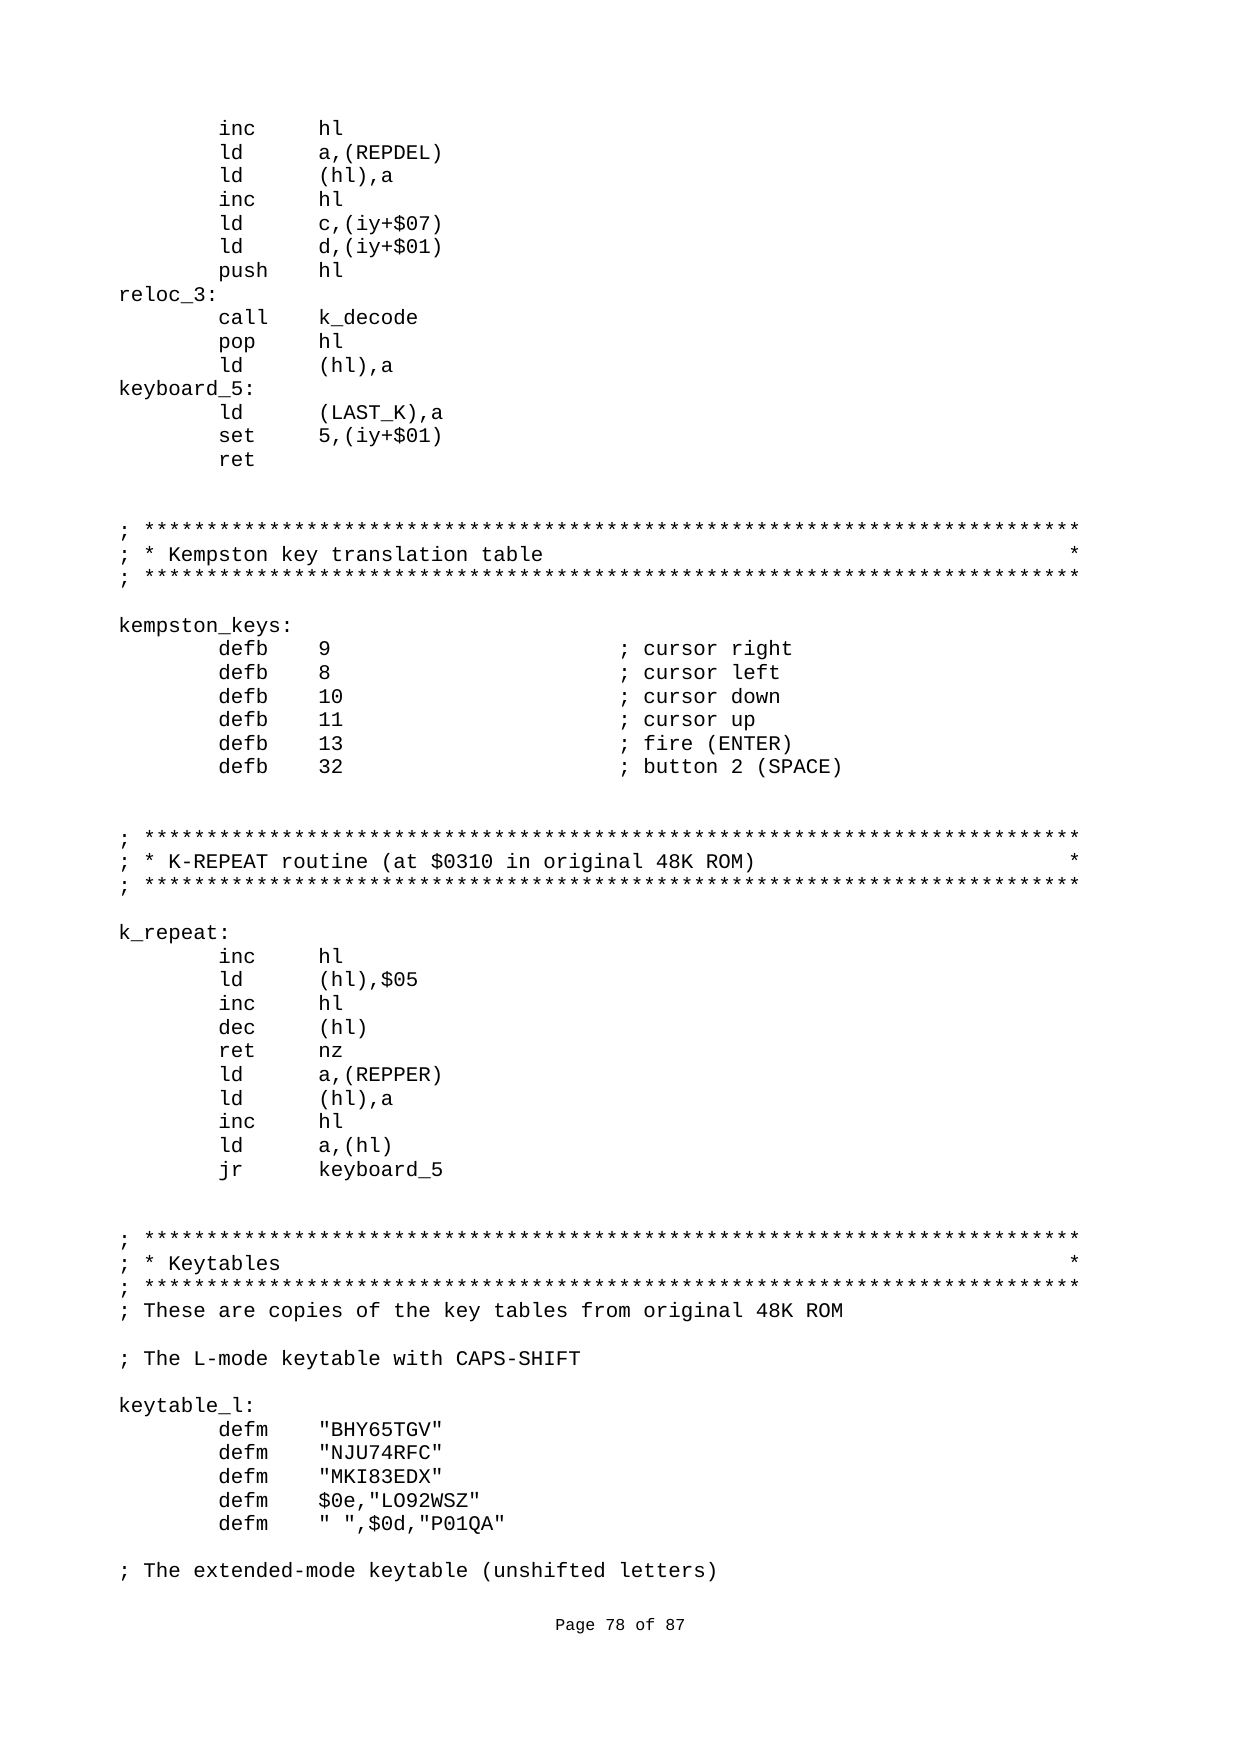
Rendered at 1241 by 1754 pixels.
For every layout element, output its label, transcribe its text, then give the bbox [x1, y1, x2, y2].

text defb 13 ; fire (ENTER) [118, 733, 1122, 757]
text reloc_3: [118, 284, 1122, 307]
text ; *************************************************************************** [118, 567, 1122, 591]
text defm "MKI83EDX" [118, 1466, 1122, 1489]
text inc hl [118, 946, 1122, 969]
text defm "NJU74RFC" [118, 1442, 1122, 1466]
text defm "BHY65TGV" [118, 1419, 1122, 1442]
text call k_decode [118, 307, 1122, 331]
text keyboard_5: [118, 378, 1122, 402]
text ret nz [118, 1040, 1122, 1064]
text k_repeat: [118, 922, 1122, 946]
text ld a,(REPDEL) [118, 142, 1122, 165]
text ; These are copies of the key tables from original 48K ROM [118, 1300, 1122, 1324]
text dec (hl) [118, 1017, 1122, 1040]
text inc hl [118, 993, 1122, 1017]
text ; The extended-mode keytable (unshifted letters) [118, 1561, 1122, 1584]
text ld (LAST_K),a [118, 402, 1122, 426]
text ret [118, 449, 1122, 473]
text defb 32 ; button 2 (SPACE) [118, 757, 1122, 780]
text ; *************************************************************************** [118, 1229, 1122, 1253]
text ld (hl),a [118, 165, 1122, 189]
text ld c,(iy+$07) [118, 213, 1122, 236]
text ; *************************************************************************** [118, 1277, 1122, 1300]
text defb 8 ; cursor left [118, 662, 1122, 686]
text ld (hl),a [118, 1088, 1122, 1111]
text defb 10 ; cursor down [118, 686, 1122, 709]
text defb 11 ; cursor up [118, 709, 1122, 733]
text ld a,(REPPER) [118, 1064, 1122, 1088]
text ; *************************************************************************** [118, 520, 1122, 544]
text ld (hl),$05 [118, 969, 1122, 993]
text inc hl [118, 118, 1122, 142]
text ; *************************************************************************** [118, 827, 1122, 851]
text defm $0e,"LO92WSZ" [118, 1489, 1122, 1513]
text kempston_keys: [118, 615, 1122, 638]
text ld (hl),a [118, 354, 1122, 378]
text ; * Kempston key translation table * [118, 544, 1122, 567]
text ld d,(iy+$01) [118, 236, 1122, 260]
text ; *************************************************************************** [118, 875, 1122, 898]
text keytable_l: [118, 1395, 1122, 1419]
text push hl [118, 260, 1122, 284]
text ; * Keytables * [118, 1253, 1122, 1277]
text pop hl [118, 331, 1122, 354]
text defm " ",$0d,"P01QA" [118, 1513, 1122, 1537]
text ; * K-REPEAT routine (at $0310 in original 48K ROM) * [118, 851, 1122, 875]
text defb 9 ; cursor right [118, 638, 1122, 662]
text ld a,(hl) [118, 1135, 1122, 1158]
text inc hl [118, 1111, 1122, 1135]
text inc hl [118, 189, 1122, 213]
text ; The L-mode keytable with CAPS-SHIFT [118, 1348, 1122, 1371]
text set 5,(iy+$01) [118, 426, 1122, 449]
text jr keyboard_5 [118, 1158, 1122, 1182]
